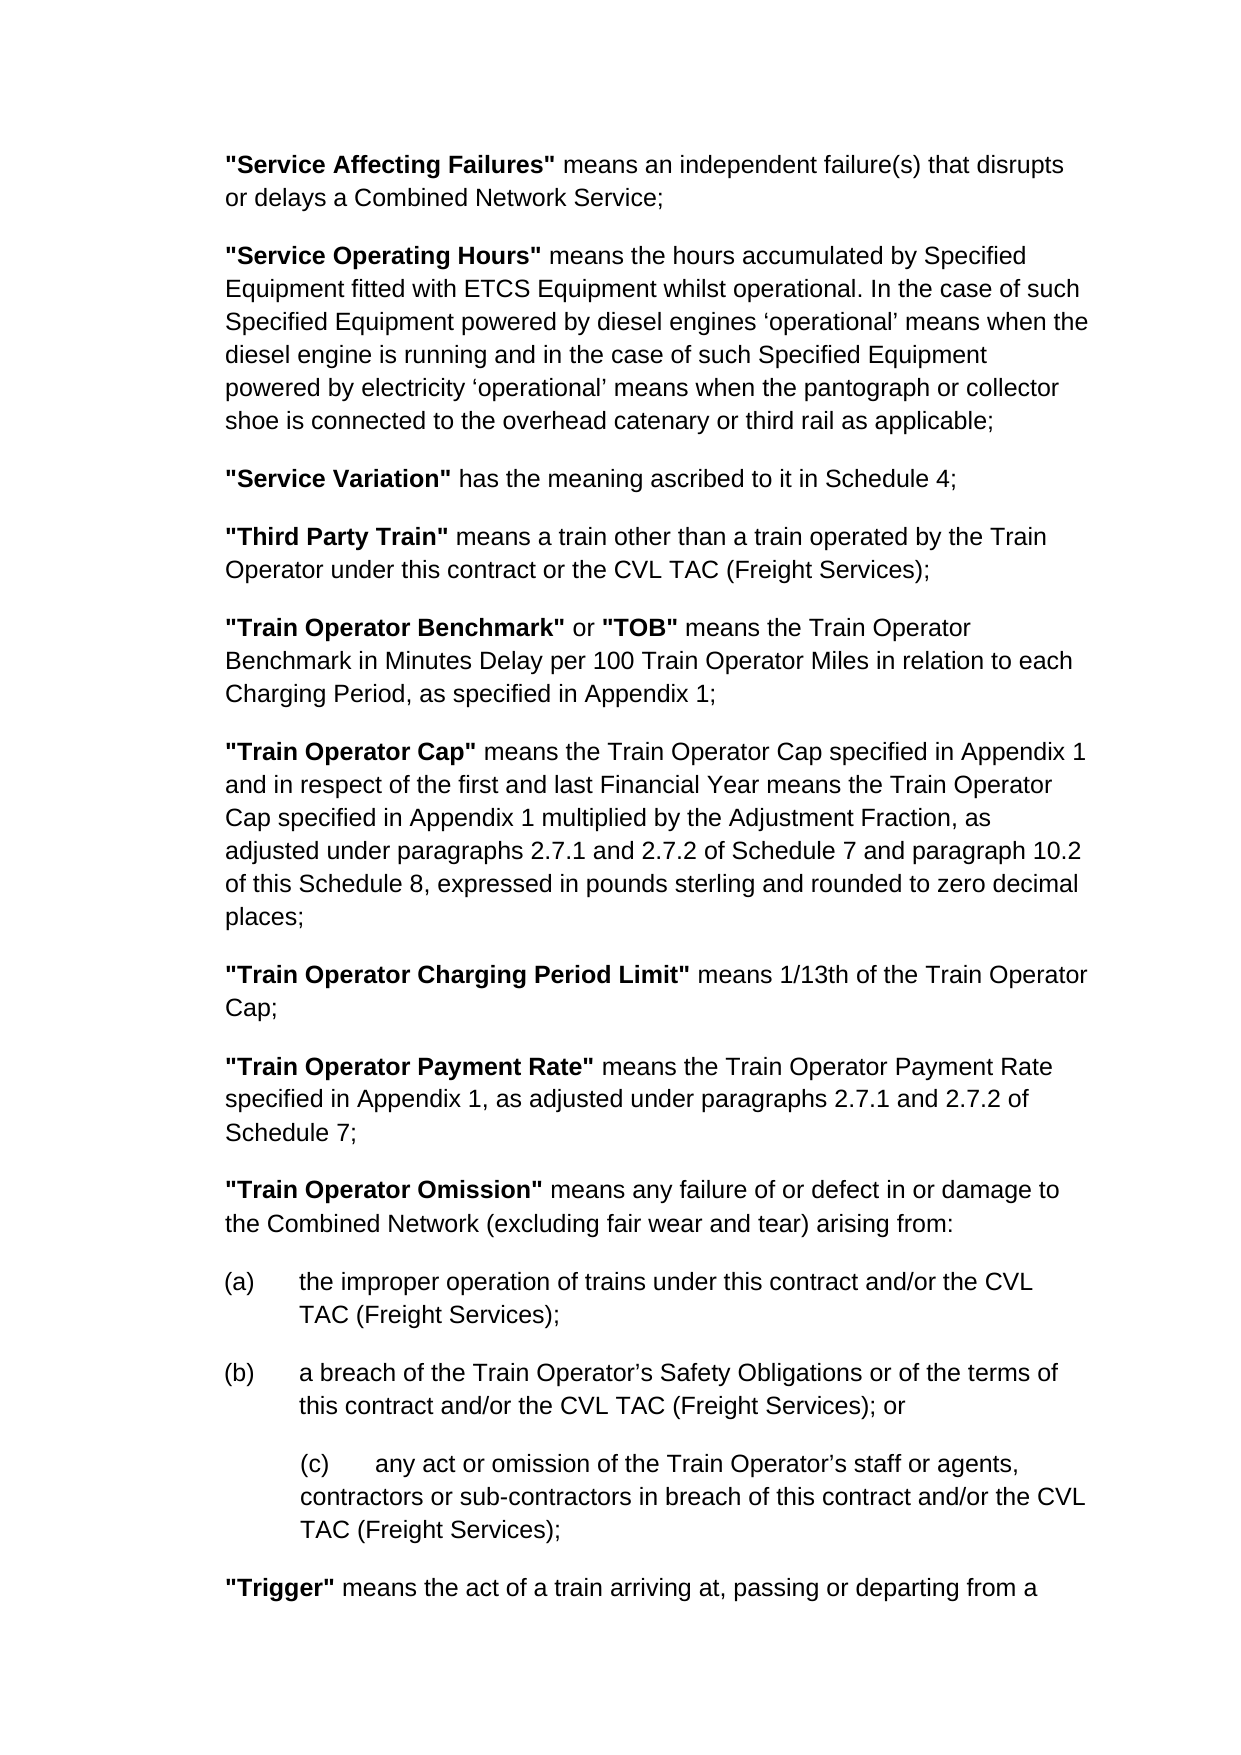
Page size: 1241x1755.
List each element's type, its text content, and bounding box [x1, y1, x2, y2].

text "Service Operating Hours" means the hours accumulated by Specified Equipment fitted with ETCS Equipment whilst operational. In the case of such Specified Equipment powered by diesel engines ‘operational’ means when the diesel engine is running and in the case of such Specified Equipment powered by electricity ‘operational’ means when the pantograph or collector shoe is connected to the overhead catenary or third rail as applicable; [225, 241, 1090, 435]
list any act or omission of the Train Operator’s staff or agents, contractors or sub-contractors in breach of this contract and/or the CVL TAC (Freight Services); [300, 1449, 1090, 1543]
text "Service Variation" has the meaning ascribed to it in Schedule 4; [225, 464, 1090, 493]
text "Train Operator Omission" means any failure of or defect in or damage to the Combined Network (excluding fair wear and tear) arising from: [225, 1176, 1090, 1237]
text "Trigger" means the act of a train arriving at, passing or departing from a [225, 1573, 1090, 1601]
text "Service Affecting Failures" means an independent failure(s) that disrupts or delays a Combined Network Service; [225, 150, 1090, 212]
list a breach of the Train Operator’s Safety Obligations or of the terms of this contract and/or the CVL TAC (Freight Services); or [224, 1358, 1090, 1419]
text "Train Operator Charging Period Limit" means 1/13th of the Train Operator Cap; [225, 960, 1090, 1022]
list the improper operation of trains under this contract and/or the CVL TAC (Freight Services); [224, 1267, 1090, 1328]
text "Train Operator Benchmark" or "TOB" means the Train Operator Benchmark in Minutes Delay per 100 Train Operator Miles in relation to each Charging Period, as specified in Appendix 1; [225, 613, 1090, 708]
text "Train Operator Cap" means the Train Operator Cap specified in Appendix 1 and in respect of the first and last Financial Year means the Train Operator Cap specified in Appendix 1 multiplied by the Adjustment Fraction, as adjusted under paragraphs 2.7.1 and 2.7.2 of Schedule 7 and paragraph 10.2 of this Schedule 8, expressed in pounds sterling and rounded to zero decimal places; [225, 737, 1090, 931]
text "Third Party Train" means a train other than a train operated by the Train Operator under this contract or the CVL TAC (Freight Services); [225, 522, 1090, 584]
text "Train Operator Payment Rate" means the Train Operator Payment Rate specified in Appendix 1, as adjusted under paragraphs 2.7.1 and 2.7.2 of Schedule 7; [225, 1051, 1090, 1146]
